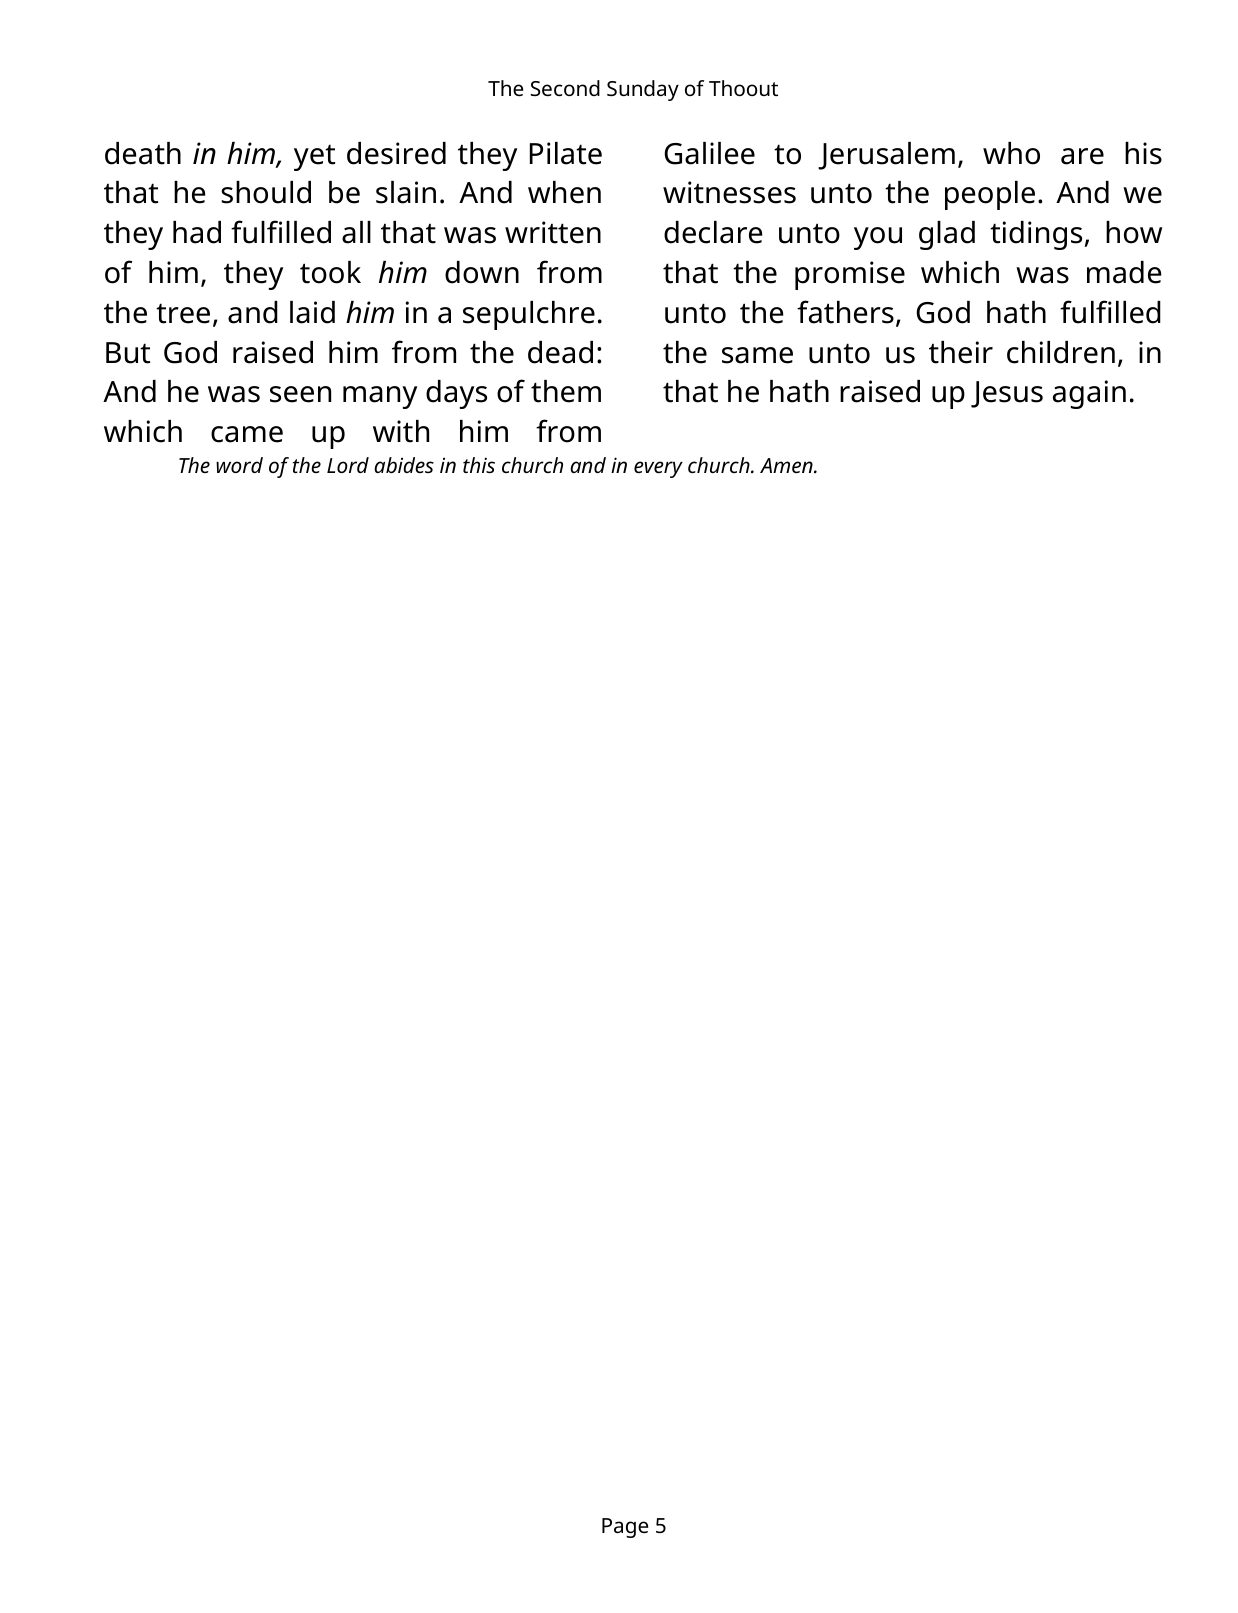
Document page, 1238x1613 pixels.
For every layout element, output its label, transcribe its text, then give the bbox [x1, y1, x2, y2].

text The word of the Lord abides in this church and in every church. Amen. [103, 451, 1163, 479]
text Galilee to Jerusalem, who are his witnesses unto the people. And we declare unto you glad tidings, how that the promise which was made unto the fathers, God hath fulfilled the same unto us their children, in that he hath raised up Jesus again. [663, 133, 1163, 411]
text death in him, yet desired they Pilate that he should be slain. And when they had fulfilled all that was written of him, they took him down from the tree, and laid him in a sepulchre. But God raised him from the dead: And he was seen many days of them which came up with him from [103, 133, 604, 451]
text The Second Sunday of Thoout [102, 74, 1165, 102]
